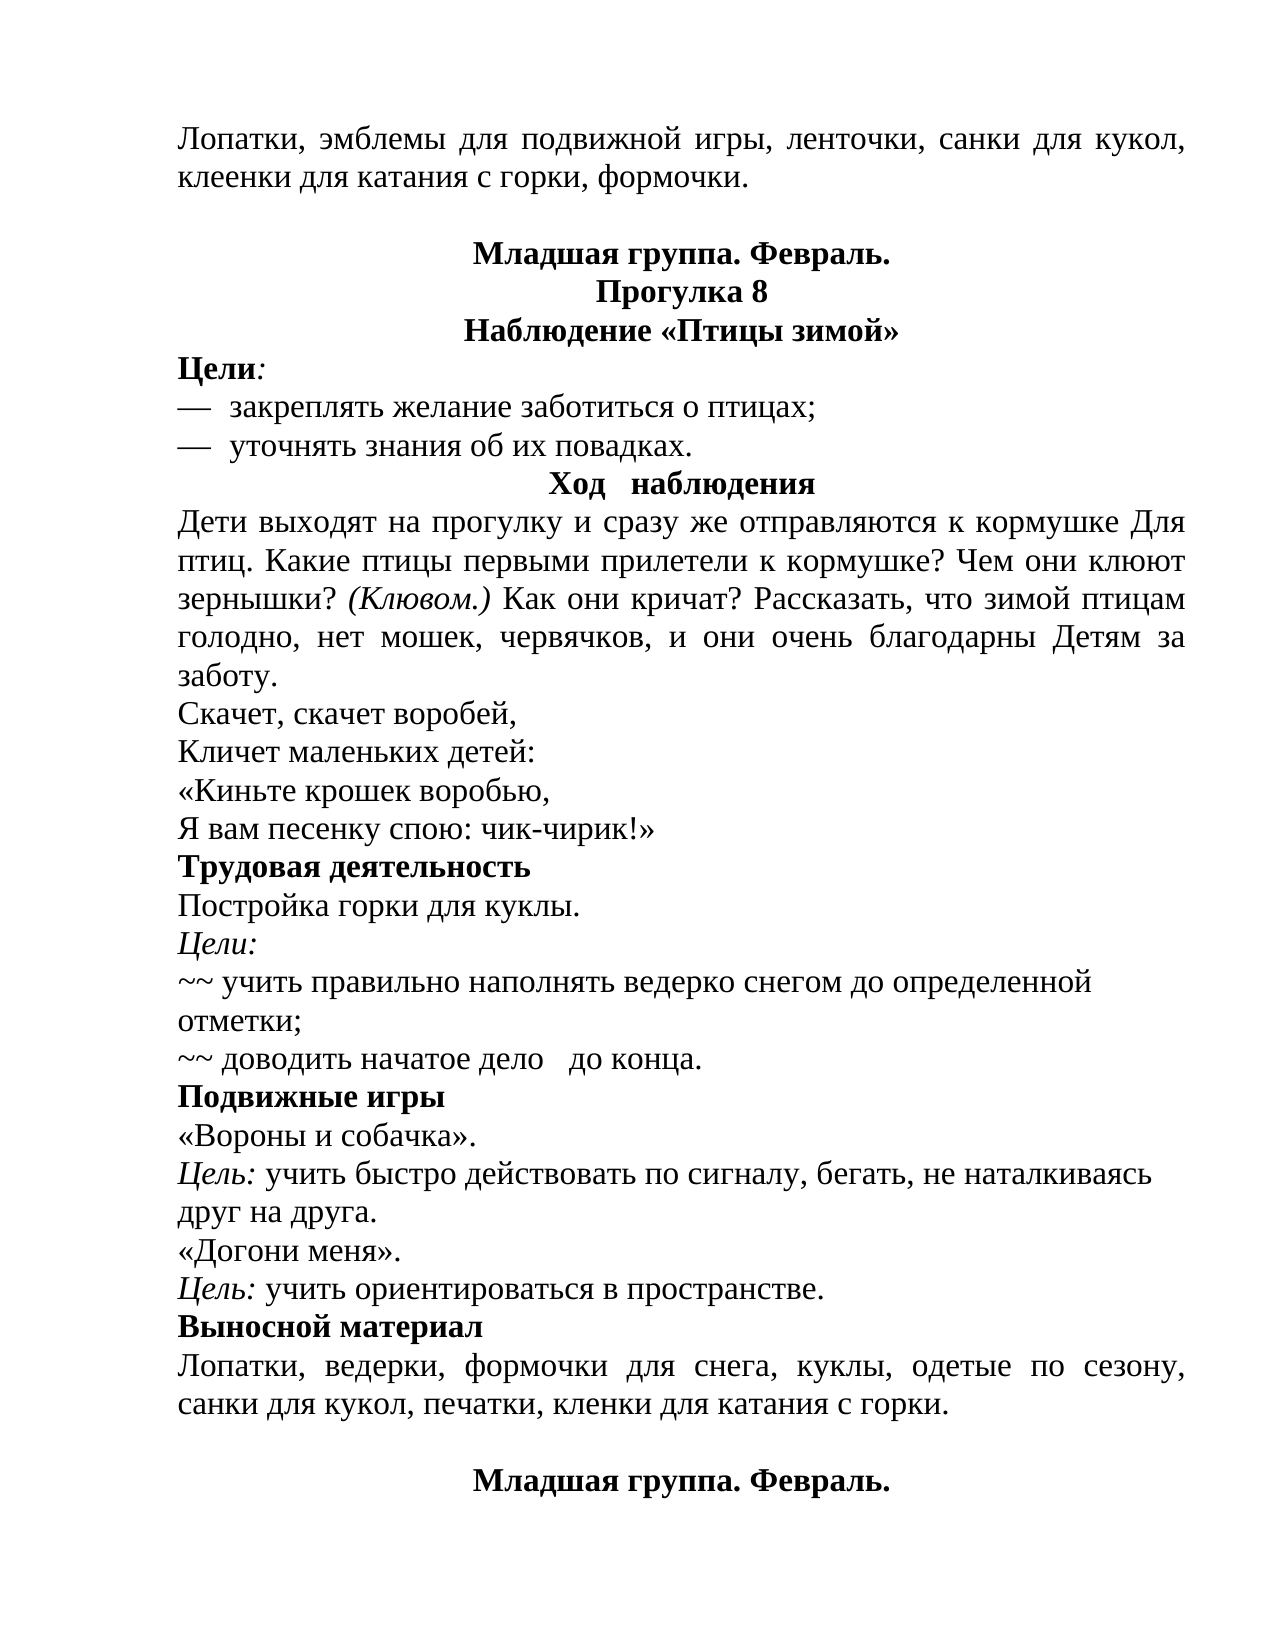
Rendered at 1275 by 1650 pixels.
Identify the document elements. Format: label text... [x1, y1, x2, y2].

text Трудовая деятельность [177, 846, 1186, 885]
text «Вороны и собачка». [177, 1115, 1186, 1153]
text Лопатки, ведерки, формочки для снега, куклы, одетые по сезону, санки для кукол, печатки, кленки для катания с горки. [177, 1345, 1186, 1421]
text Подвижные игры [177, 1076, 1186, 1115]
text Наблюдение «Птицы зимой» [177, 310, 1186, 348]
text — уточнять знания об их повадках. [177, 425, 1186, 463]
text ~~ доводить начатое дело до конца. [177, 1038, 1186, 1076]
text ~~ учить правильно наполнять ведерко снегом до определенной отметки; [177, 961, 1186, 1038]
text Скачет, скачет воробей, [177, 693, 1186, 731]
text Младшая группа. Февраль. [177, 233, 1186, 271]
text Прогулка 8 [177, 271, 1186, 310]
text Цели: [177, 923, 1186, 961]
text Кличет маленьких детей: [177, 731, 1186, 770]
text Выносной материал [177, 1306, 1186, 1345]
text Ход наблюдения [177, 463, 1186, 501]
text — закреплять желание заботиться о птицах; [177, 386, 1186, 425]
text Я вам песенку спою: чик-чирик!» [177, 808, 1186, 846]
text «Догони меня». [177, 1230, 1186, 1268]
text Лопатки, эмблемы для подвижной игры, ленточки, санки для кукол, клеенки для катания с горки, формочки. [177, 118, 1186, 195]
text «Киньте крошек воробью, [177, 770, 1186, 808]
text Цель: учить быстро действовать по сигналу, бегать, не наталкиваясь друг на друга. [177, 1153, 1186, 1230]
text Дети выходят на прогулку и сразу же отправляются к кормушке Для птиц. Какие птицы первыми прилетели к кормушке? Чем они клюют зернышки? (Клювом.) Как они кричат? Рассказать, что зимой птицам голодно, нет мошек, червячков, и они очень благодарны Детям за заботу. [177, 501, 1186, 693]
text Младшая группа. Февраль. [177, 1460, 1186, 1498]
text Цели: [177, 348, 1186, 386]
text Постройка горки для куклы. [177, 885, 1186, 923]
text Цель: учить ориентироваться в пространстве. [177, 1268, 1186, 1306]
